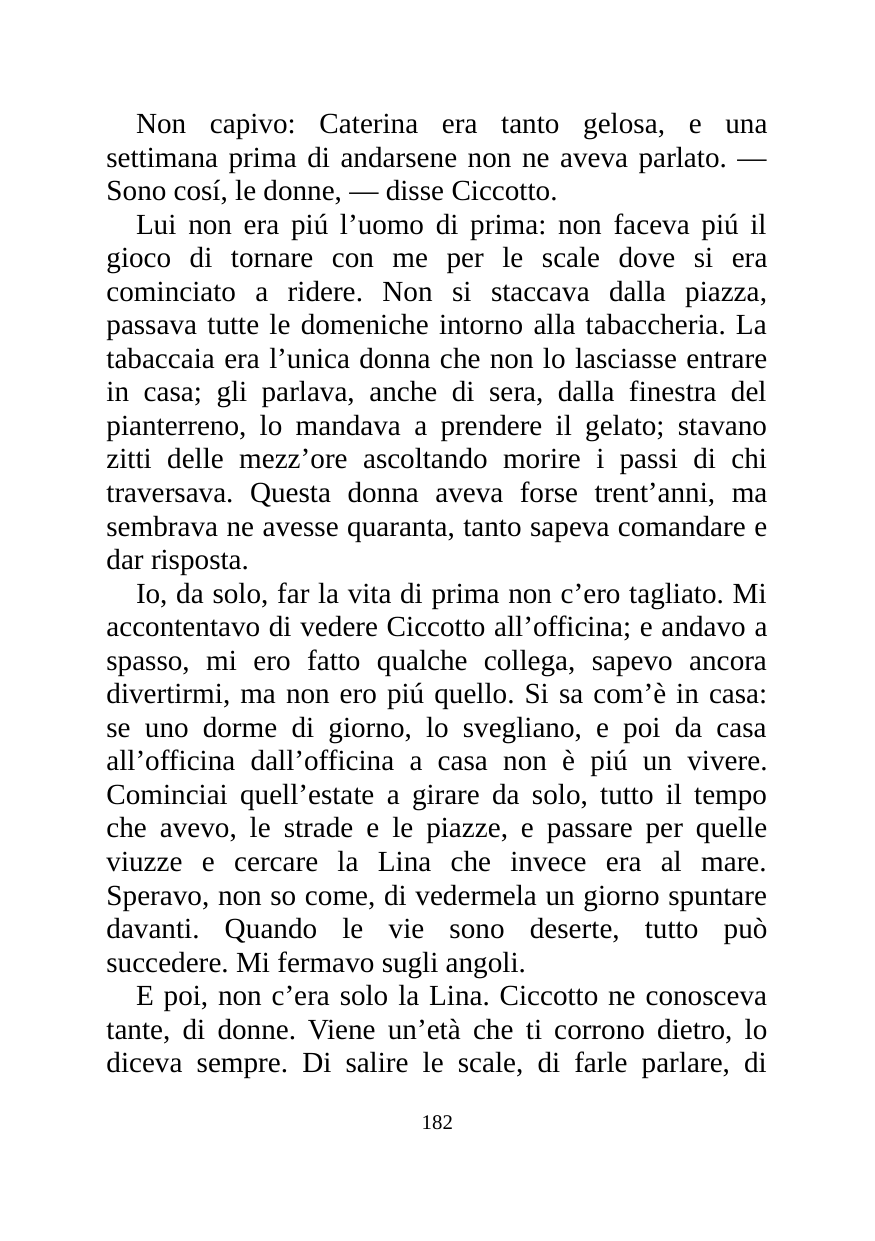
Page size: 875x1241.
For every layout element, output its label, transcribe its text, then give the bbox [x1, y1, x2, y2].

text E poi, non c’era solo la Lina. Ciccotto ne conosceva tante, di donne. Viene un’età che ti corrono dietro, lo diceva sempre. Di salire le scale, di farle parlare, di [106, 978, 768, 1079]
text Io, da solo, far la vita di prima non c’ero tagliato. Mi accontentavo di vedere Ciccotto all’officina; e andavo a spasso, mi ero fatto qualche collega, sapevo ancora divertirmi, ma non ero piú quello. Si sa com’è in casa: se uno dorme di giorno, lo svegliano, e poi da casa all’officina dall’officina a casa non è piú un vivere. Cominciai quell’estate a girare da solo, tutto il tempo che avevo, le strade e le piazze, e passare per quelle viuzze e cercare la Lina che invece era al mare. Speravo, non so come, di vedermela un giorno spuntare davanti. Quando le vie sono deserte, tutto può succedere. Mi fermavo sugli angoli. [106, 576, 768, 978]
text Non capivo: Caterina era tanto gelosa, e una settimana prima di andarsene non ne aveva parlato. — Sono cosí, le donne, — disse Ciccotto. [106, 106, 768, 207]
text Lui non era piú l’uomo di prima: non faceva piú il gioco di tornare con me per le scale dove si era cominciato a ridere. Non si staccava dalla piazza, passava tutte le domeniche intorno alla tabaccheria. La tabaccaia era l’unica donna che non lo lasciasse entrare in casa; gli parlava, anche di sera, dalla finestra del pianterreno, lo mandava a prendere il gelato; stavano zitti delle mezz’ore ascoltando morire i passi di chi traversava. Questa donna aveva forse trent’anni, ma sembrava ne avesse quaranta, tanto sapeva comandare e dar risposta. [106, 207, 768, 576]
